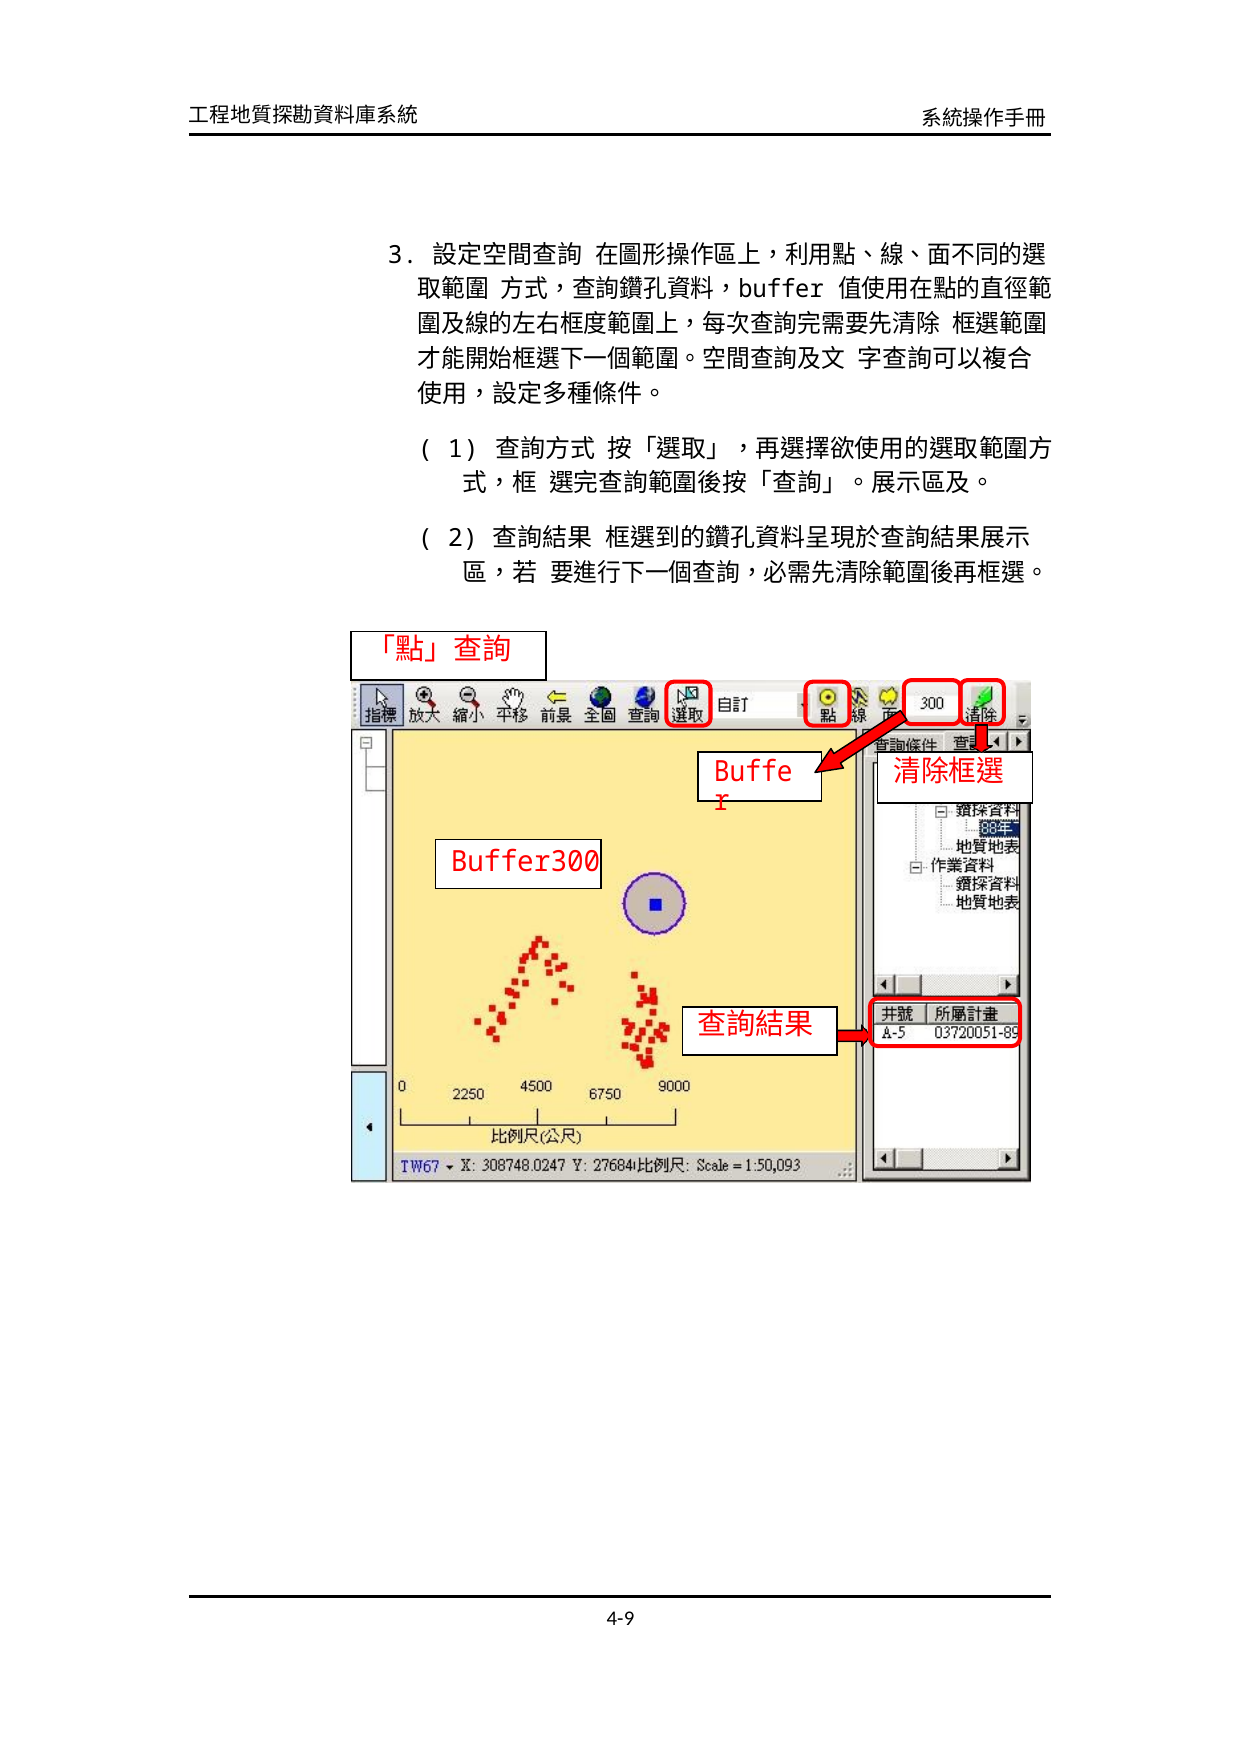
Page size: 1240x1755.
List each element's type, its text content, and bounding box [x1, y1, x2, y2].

text ( 1) 查詢方式 按「選取」，再選擇欲使用的選取範圍方式，框 選完查詢範圍後按「查詢」。展示區及。 [418, 430, 1054, 499]
picture [669, 684, 708, 723]
text 3. 設定空間查詢 在圖形操作區上，利用點、線、面不同的選取範圍 方式，查詢鑽孔資料，buffer 值使用在點的直徑範 圍及線的左右框度範圍上，每次查詢完需要先清除 框選範圍才能開始框選下一個範圍。空間查詢及文 字查詢可以複合使用，設定多種條件。 [387, 236, 1054, 410]
picture [963, 683, 1001, 722]
picture [808, 684, 847, 723]
picture [351, 680, 1031, 1183]
picture [906, 683, 958, 722]
text ( 2) 查詢結果 框選到的鑽孔資料呈現於查詢結果展示區，若 要進行下一個查詢，必需先清除範圍後再框選。 [418, 519, 1054, 588]
